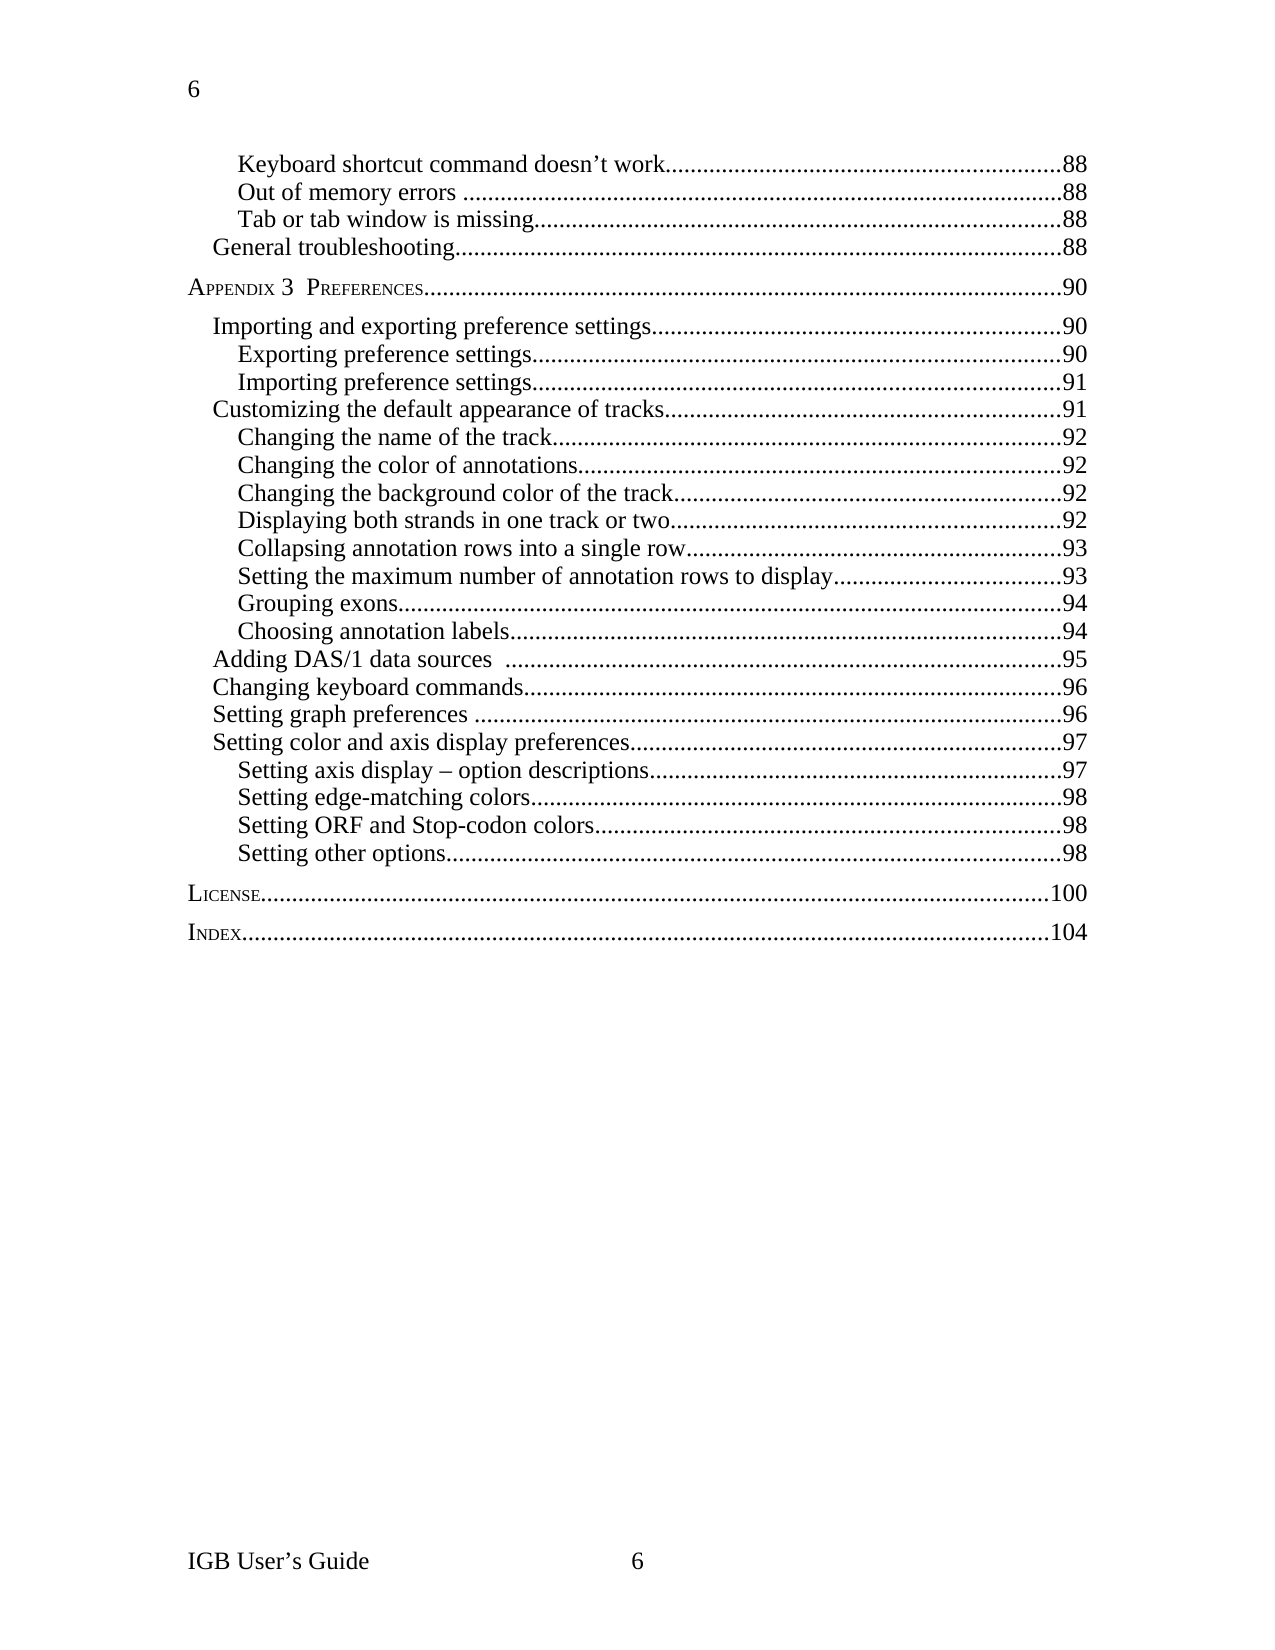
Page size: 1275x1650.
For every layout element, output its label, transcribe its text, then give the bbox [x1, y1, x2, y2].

text General troubleshooting 88 [212, 233, 1087, 261]
text Setting axis display – option descriptions 97 [237, 756, 1087, 783]
text Displaying both strands in one track or two 92 [237, 506, 1087, 534]
text Setting color and axis display preferences 97 [212, 728, 1087, 756]
text Keyboard shortcut command doesn’t work 88 [237, 150, 1087, 178]
text Appendix 3 Preferences 90 [187, 273, 1087, 301]
text Setting edge-matching colors 98 [237, 783, 1087, 811]
text Changing the background color of the track 92 [237, 479, 1087, 506]
text Choosing annotation labels 94 [237, 617, 1087, 645]
text Grouping exons 94 [237, 589, 1087, 617]
text Changing keyboard commands 96 [212, 673, 1087, 700]
text Setting other options 98 [237, 839, 1087, 867]
text License 100 [187, 879, 1087, 906]
text Out of memory errors 88 [237, 178, 1087, 205]
text Collapsing annotation rows into a single row 93 [237, 534, 1087, 562]
text Importing preference settings 91 [237, 368, 1087, 396]
text Changing the color of annotations 92 [237, 451, 1087, 479]
text Tab or tab window is missing 88 [237, 205, 1087, 233]
text Adding DAS/1 data sources 95 [212, 645, 1087, 673]
text Setting graph preferences 96 [212, 700, 1087, 728]
text Customizing the default appearance of tracks 91 [212, 396, 1087, 423]
text Setting ORF and Stop-codon colors 98 [237, 811, 1087, 839]
text Importing and exporting preference settings 90 [212, 312, 1087, 340]
text Setting the maximum number of annotation rows to display 93 [237, 562, 1087, 589]
text Index 104 [187, 918, 1087, 946]
text Changing the name of the track 92 [237, 423, 1087, 451]
text Exporting preference settings 90 [237, 340, 1087, 368]
